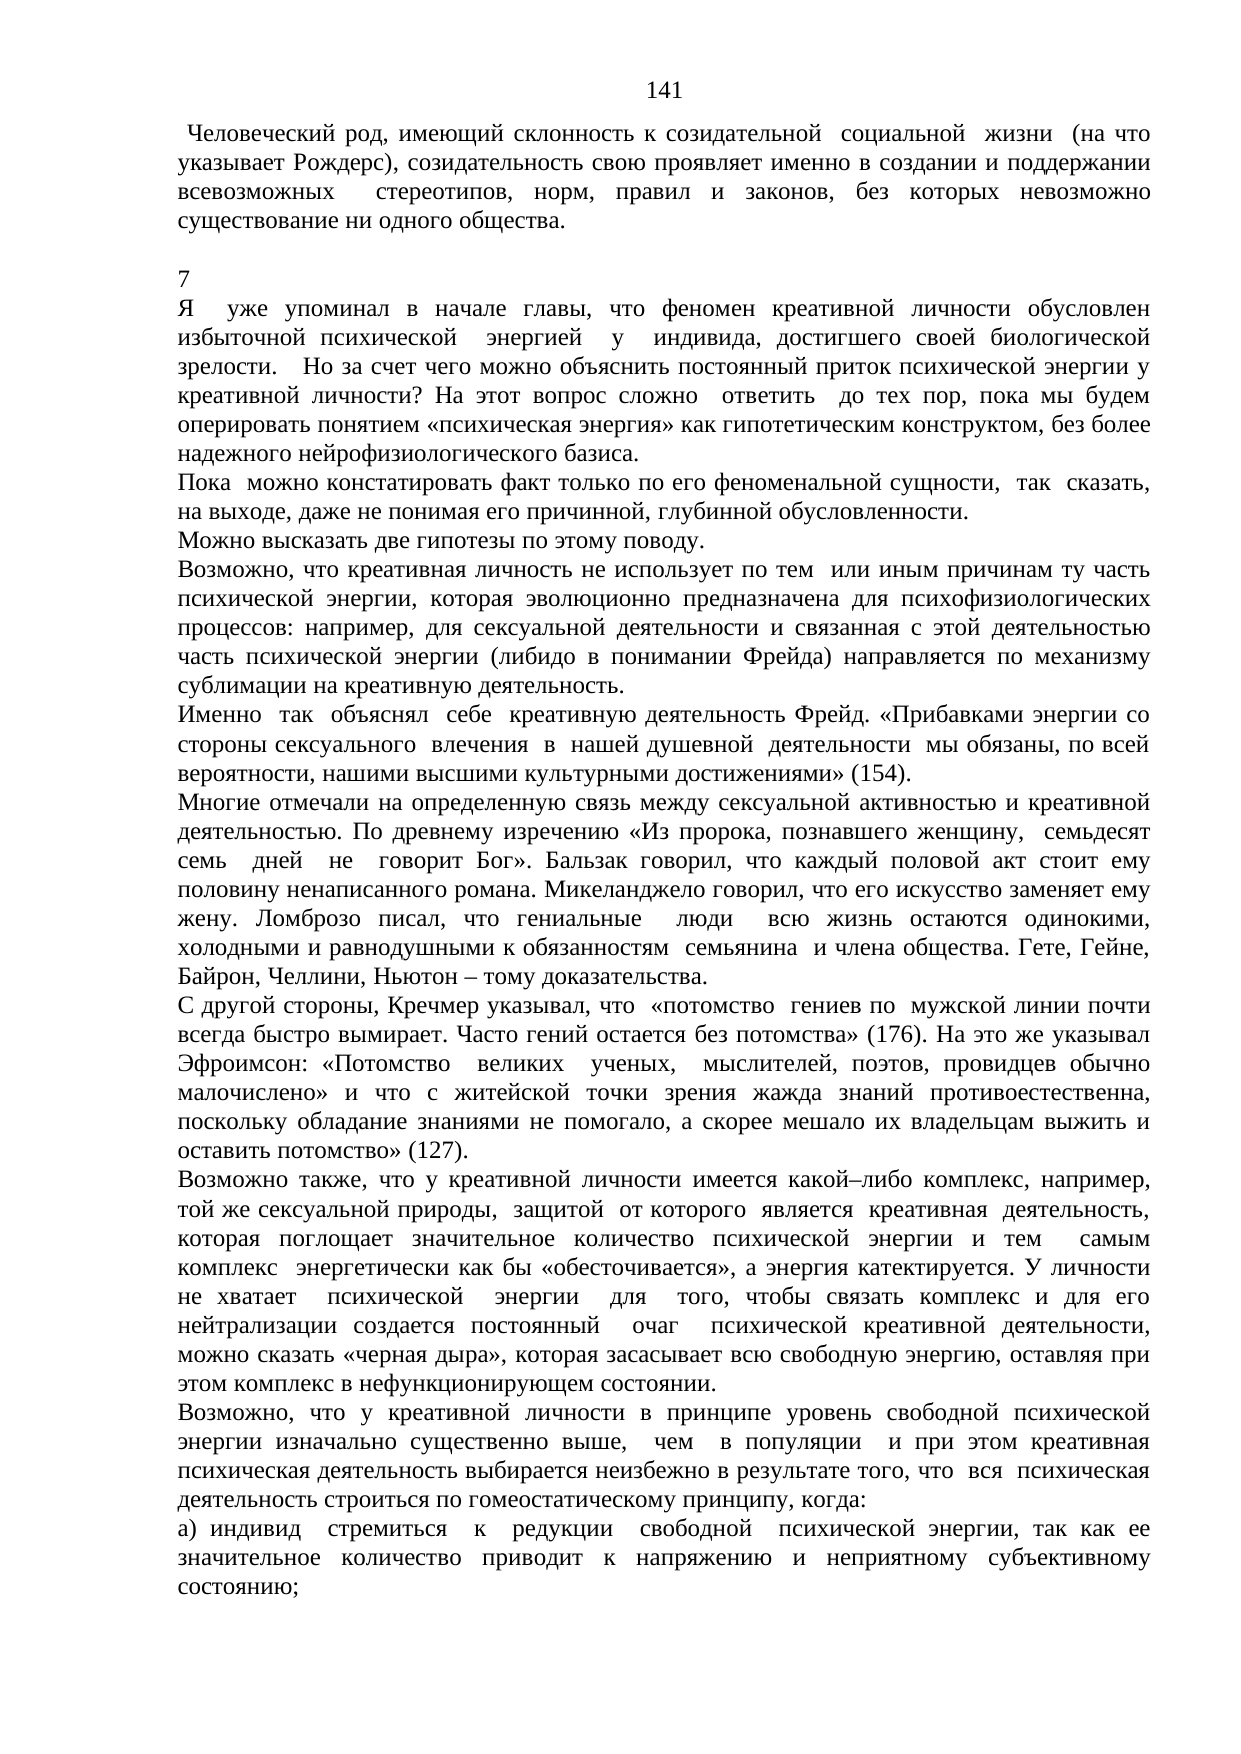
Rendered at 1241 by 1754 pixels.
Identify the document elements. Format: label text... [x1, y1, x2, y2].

text Я уже упоминал в начале главы, что феномен креативной личности обусловлен избыточной психической энергией у индивида, достигшего своей биологической зрелости. Но за счет чего можно объяснить постоянный приток психической энергии у креативной личности? На этот вопрос сложно ответить до тех пор, пока мы будем оперировать понятием «психическая энергия» как гипотетическим конструктом, без более надежного нейрофизиологического базиса. [177, 292, 1152, 467]
text Можно высказать две гипотезы по этому поводу. [177, 525, 1152, 554]
text Возможно, что у креативной личности в принципе уровень свободной психической энергии изначально существенно выше, чем в популяции и при этом креативная психическая деятельность выбирается неизбежно в результате того, что вся психическая деятельность строиться по гомеостатическому принципу, когда: [177, 1397, 1152, 1513]
text 7 [177, 263, 1152, 292]
text а) индивид стремиться к редукции свободной психической энергии, так как ее значительное количество приводит к напряжению и неприятному субъективному состоянию; [177, 1513, 1152, 1600]
text Многие отмечали на определенную связь между сексуальной активностью и креативной деятельностью. По древнему изречению «Из пророка, познавшего женщину, семьдесят семь дней не говорит Бог». Бальзак говорил, что каждый половой акт стоит ему половину ненаписанного романа. Микеланджело говорил, что его искусство заменяет ему жену. Ломброзо писал, что гениальные люди всю жизнь остаются одинокими, холодными и равнодушными к обязанностям семьянина и члена общества. Гете, Гейне, Байрон, Челлини, Ньютон – тому доказательства. [177, 787, 1152, 990]
text Человеческий род, имеющий склонность к созидательной социальной жизни (на что указывает Рождерс), созидательность свою проявляет именно в создании и поддержании всевозможных стереотипов, норм, правил и законов, без которых невозможно существование ни одного общества. [177, 118, 1152, 234]
text Пока можно констатировать факт только по его феноменальной сущности, так сказать, на выходе, даже не понимая его причинной, глубинной обусловленности. [177, 467, 1152, 525]
text Именно так объяснял себе креативную деятельность Фрейд. «Прибавками энергии со стороны сексуального влечения в нашей душевной деятельности мы обязаны, по всей вероятности, нашими высшими культурными достижениями» (154). [177, 699, 1152, 787]
text Возможно, что креативная личность не использует по тем или иным причинам ту часть психической энергии, которая эволюционно предназначена для психофизиологических процессов: например, для сексуальной деятельности и связанная с этой деятельностью часть психической энергии (либидо в понимании Фрейда) направляется по механизму сублимации на креативную деятельность. [177, 554, 1152, 699]
text Возможно также, что у креативной личности имеется какой–либо комплекс, например, той же сексуальной природы, защитой от которого является креативная деятельность, которая поглощает значительное количество психической энергии и тем самым комплекс энергетически как бы «обесточивается», а энергия катектируется. У личности не хватает психической энергии для того, чтобы связать комплекс и для его нейтрализации создается постоянный очаг психической креативной деятельности, можно сказать «черная дыра», которая засасывает всю свободную энергию, оставляя при этом комплекс в нефункционирующем состоянии. [177, 1164, 1152, 1397]
text С другой стороны, Кречмер указывал, что «потомство гениев по мужской линии почти всегда быстро вымирает. Часто гений остается без потомства» (176). На это же указывал Эфроимсон: «Потомство великих ученых, мыслителей, поэтов, провидцев обычно малочислено» и что с житейской точки зрения жажда знаний противоестественна, поскольку обладание знаниями не помогало, а скорее мешало их владельцам выжить и оставить потомство» (127). [177, 990, 1152, 1164]
